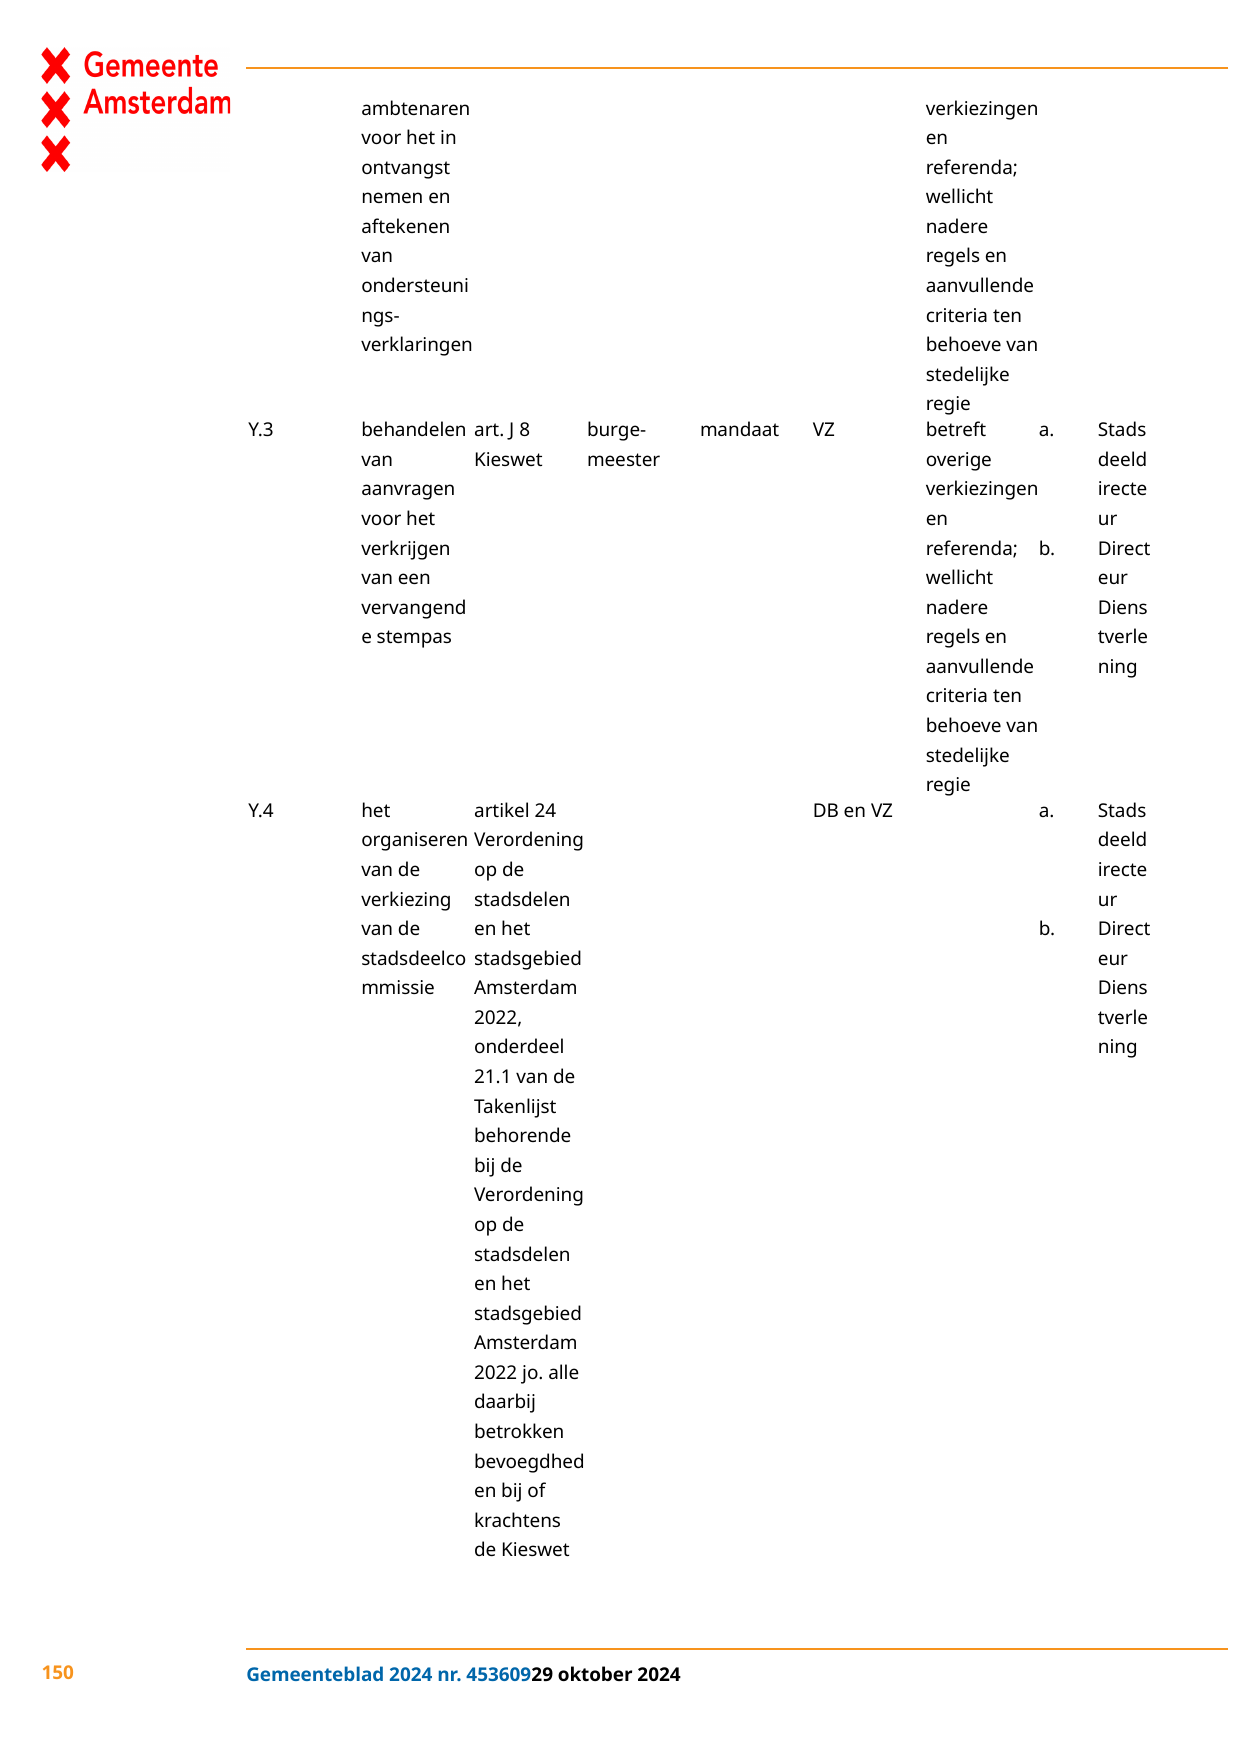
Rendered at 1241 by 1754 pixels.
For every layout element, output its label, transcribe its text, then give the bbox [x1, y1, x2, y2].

table_cell mandaat [700, 416, 813, 797]
table_cell burge-meester [587, 416, 700, 797]
table_cell [700, 95, 813, 416]
table_cell behandelen van aanvragen voor het verkrijgen van een vervangende stempas [361, 416, 474, 797]
table_cell betreft overige verkiezingen en referenda; wellicht nadere regels en aanvullende criteria ten behoeve van stedelijke regie [926, 416, 1038, 797]
table_cell art. J 8 Kieswet [474, 416, 587, 797]
table_cell ambtenaren voor het in ontvangst nemen en aftekenen van ondersteunings-verklaringen [361, 95, 474, 416]
table_cell Y.3 [248, 416, 361, 797]
table_cell [587, 797, 700, 1562]
table_cell [926, 797, 1038, 1562]
picture [41, 47, 231, 172]
table_cell VZ [813, 416, 926, 797]
table_cell [474, 95, 587, 416]
table_cell verkiezingen en referenda; wellicht nadere regels en aanvullende criteria ten behoeve van stedelijke regie [926, 95, 1038, 416]
table_cell DB en VZ [813, 797, 926, 1562]
table_cell [248, 95, 361, 416]
table_cell Stadsdeeldirecteur Directeur Dienstverlening [1039, 797, 1152, 1562]
table_cell Stadsdeeldirecteur Directeur Dienstverlening [1039, 416, 1152, 797]
table_cell het organiseren van de verkiezing van de stadsdeelcommissie [361, 797, 474, 1562]
table_cell [587, 95, 700, 416]
table_cell Y.4 [248, 797, 361, 1562]
table_cell [1039, 95, 1152, 416]
table_cell artikel 24 Verordening op de stadsdelen en het stadsgebied Amsterdam 2022, onderdeel 21.1 van de Takenlijst behorende bij de Verordening op de stadsdelen en het stadsgebied Amsterdam 2022 jo. alle daarbij betrokken bevoegdheden bij of krachtens de Kieswet [474, 797, 587, 1562]
table_cell [700, 797, 813, 1562]
table_cell [813, 95, 926, 416]
